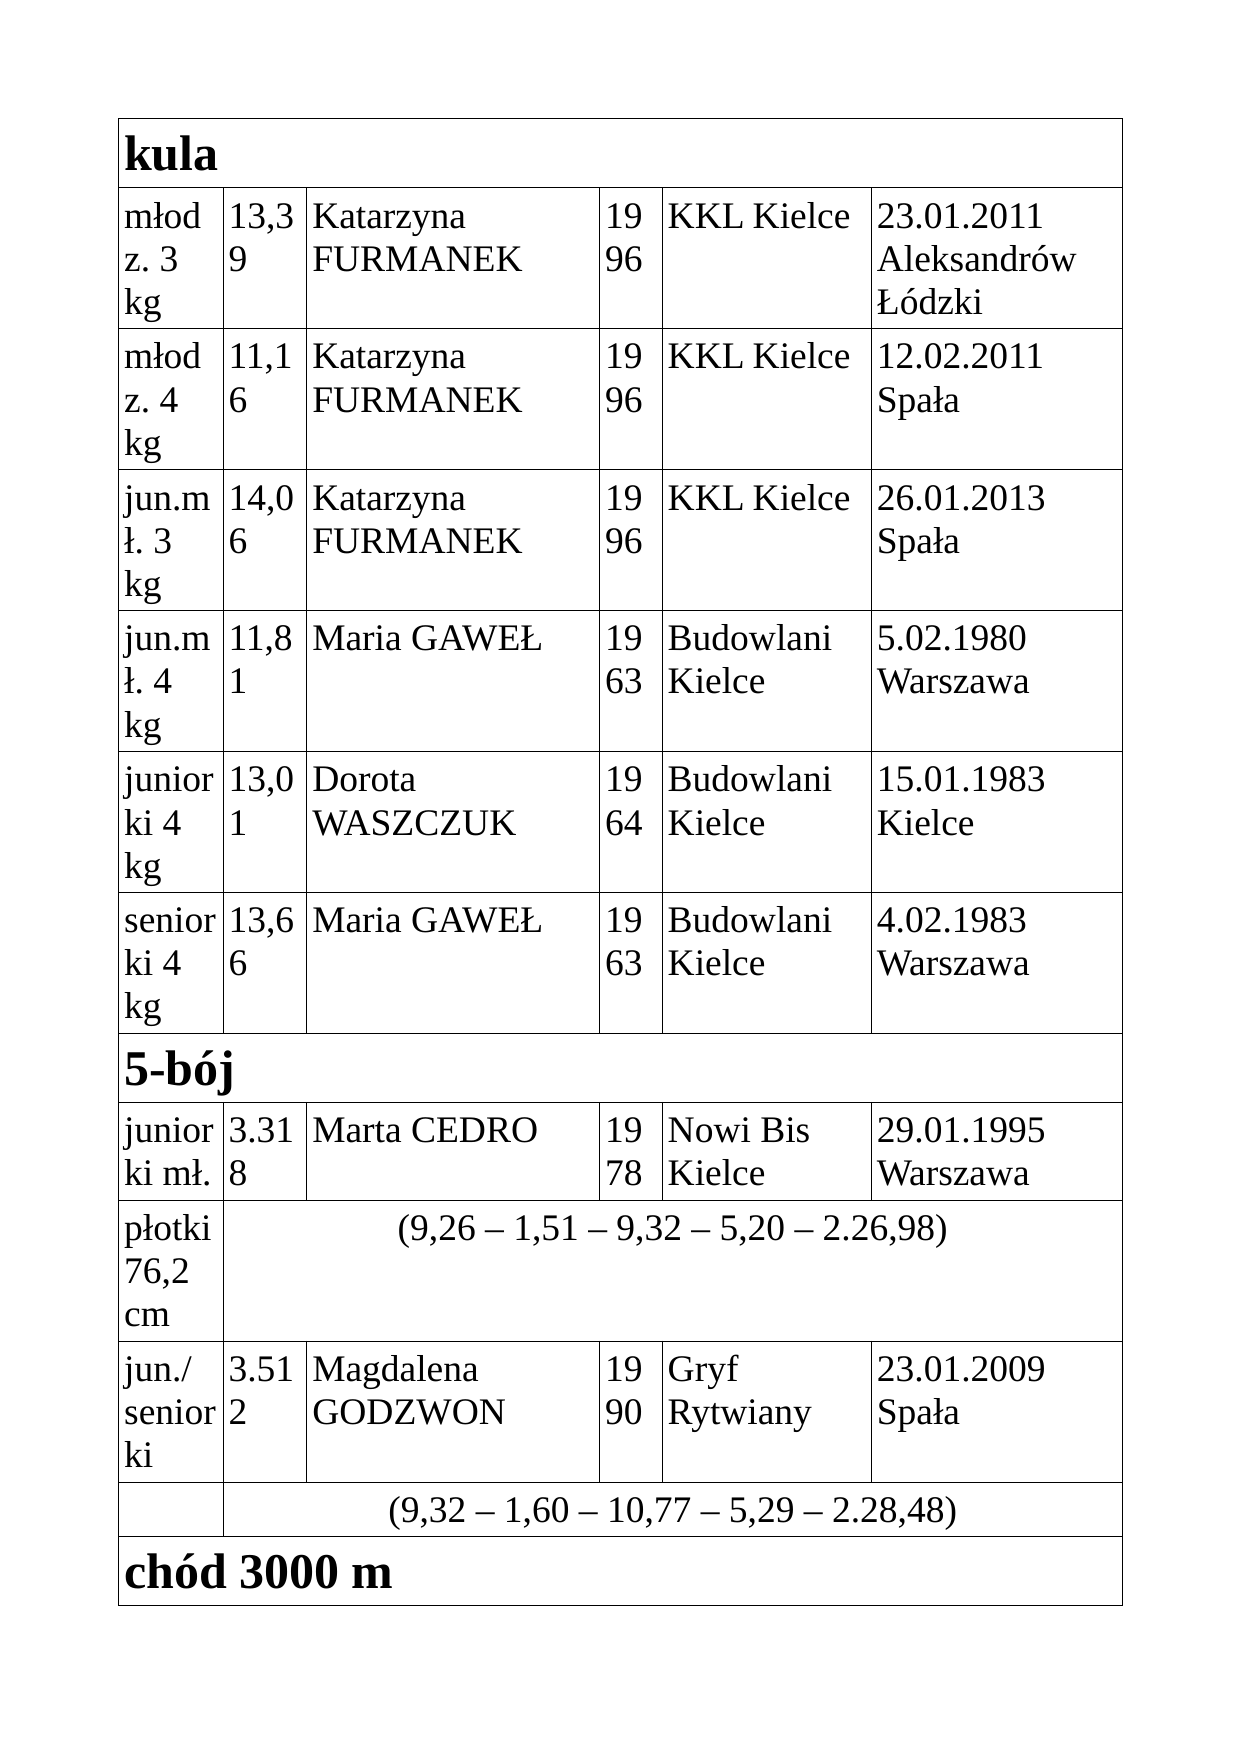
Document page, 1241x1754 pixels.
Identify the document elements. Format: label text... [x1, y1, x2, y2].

table_cell 11,16 [224, 329, 306, 469]
table_cell Katarzyna FURMANEK [307, 188, 599, 328]
table_cell 1996 [600, 470, 662, 610]
table_cell KKL Kielce [663, 470, 871, 610]
table_cell 29.01.1995 Warszawa [872, 1103, 1122, 1200]
table_cell 1990 [600, 1342, 662, 1482]
table_cell 23.01.2009 Spała [872, 1342, 1122, 1482]
table_cell płotki 76,2 cm [119, 1201, 223, 1341]
table_cell Budowlani Kielce [663, 893, 871, 1033]
table_cell Maria GAWEŁ [307, 611, 599, 751]
table_cell młodz. 4 kg [119, 329, 223, 469]
table_cell 1996 [600, 329, 662, 469]
table_cell Katarzyna FURMANEK [307, 329, 599, 469]
table_cell 1963 [600, 611, 662, 751]
table_cell Marta CEDRO [307, 1103, 599, 1200]
table_cell Maria GAWEŁ [307, 893, 599, 1033]
table_cell 14,06 [224, 470, 306, 610]
table_cell 3.318 [224, 1103, 306, 1200]
table_cell 3.512 [224, 1342, 306, 1482]
table_cell 1978 [600, 1103, 662, 1200]
table_cell Magdalena GODZWON [307, 1342, 599, 1482]
table_cell 15.01.1983 Kielce [872, 752, 1122, 892]
table_cell Gryf Rytwiany [663, 1342, 871, 1482]
table_cell 4.02.1983 Warszawa [872, 893, 1122, 1033]
table_cell Katarzyna FURMANEK [307, 470, 599, 610]
table_cell Dorota WASZCZUK [307, 752, 599, 892]
table_cell 26.01.2013 Spała [872, 470, 1122, 610]
table_cell Budowlani Kielce [663, 611, 871, 751]
table_cell chód 3000 m [119, 1537, 1122, 1605]
table_cell KKL Kielce [663, 329, 871, 469]
table_cell (9,26 – 1,51 – 9,32 – 5,20 – 2.26,98) [224, 1201, 1122, 1341]
table_cell kula [119, 119, 1122, 187]
table_cell 1963 [600, 893, 662, 1033]
table_cell 1964 [600, 752, 662, 892]
table_cell 23.01.2011 Aleksandrów Łódzki [872, 188, 1122, 328]
table_cell seniorki 4 kg [119, 893, 223, 1033]
table_cell 13,01 [224, 752, 306, 892]
table_cell 13,39 [224, 188, 306, 328]
table_cell Budowlani Kielce [663, 752, 871, 892]
table_cell [119, 1483, 223, 1536]
table_cell Nowi Bis Kielce [663, 1103, 871, 1200]
table_cell juniorki mł. [119, 1103, 223, 1200]
table_cell juniorki 4 kg [119, 752, 223, 892]
table_cell KKL Kielce [663, 188, 871, 328]
table_cell 12.02.2011 Spała [872, 329, 1122, 469]
table_cell jun.mł. 3 kg [119, 470, 223, 610]
table_cell 11,81 [224, 611, 306, 751]
table_cell 1996 [600, 188, 662, 328]
table_cell jun./seniorki [119, 1342, 223, 1482]
table_cell (9,32 – 1,60 – 10,77 – 5,29 – 2.28,48) [224, 1483, 1122, 1536]
table_cell jun.mł. 4 kg [119, 611, 223, 751]
table_cell 13,66 [224, 893, 306, 1033]
table_cell 5.02.1980 Warszawa [872, 611, 1122, 751]
table_cell młodz. 3 kg [119, 188, 223, 328]
table_cell 5-bój [119, 1034, 1122, 1102]
